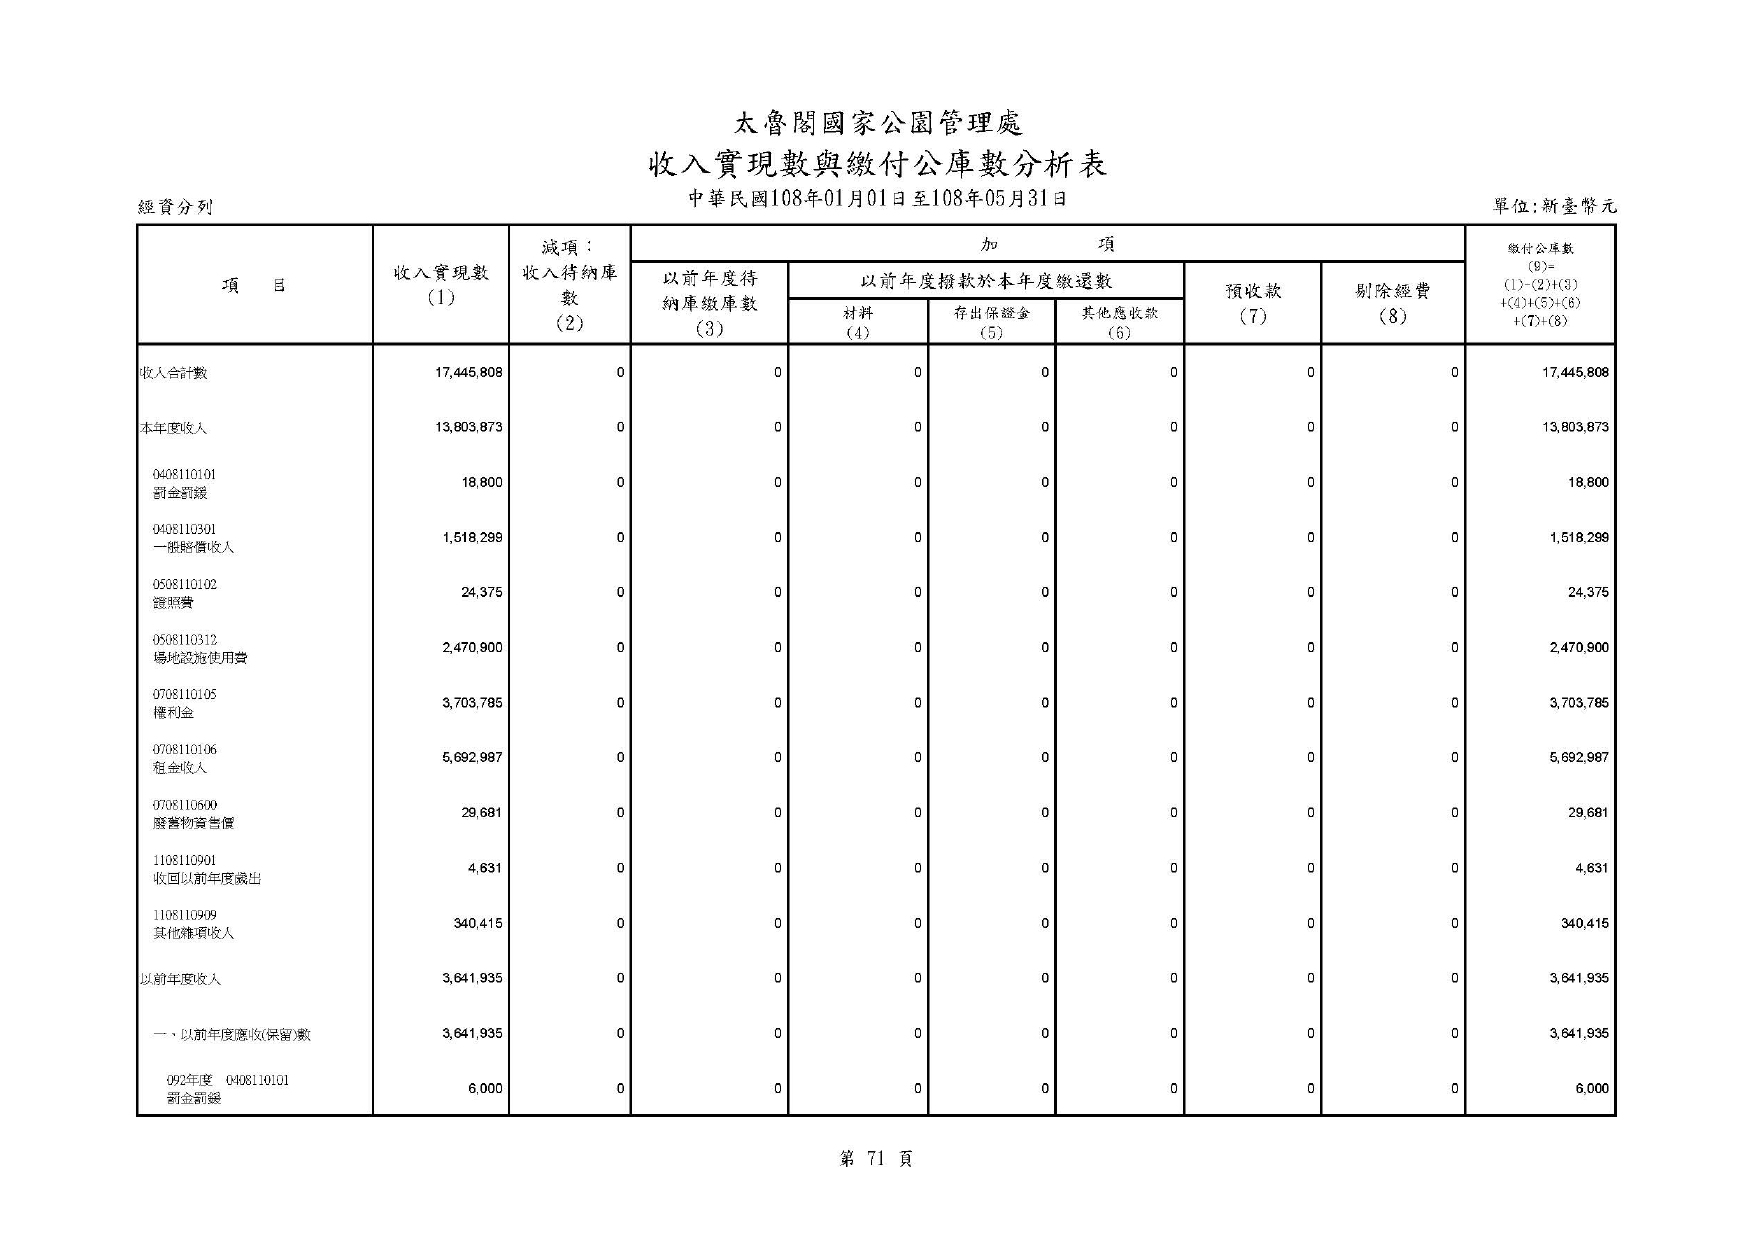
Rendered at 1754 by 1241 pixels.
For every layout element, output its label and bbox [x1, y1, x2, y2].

picture [59, 59, 1695, 1216]
